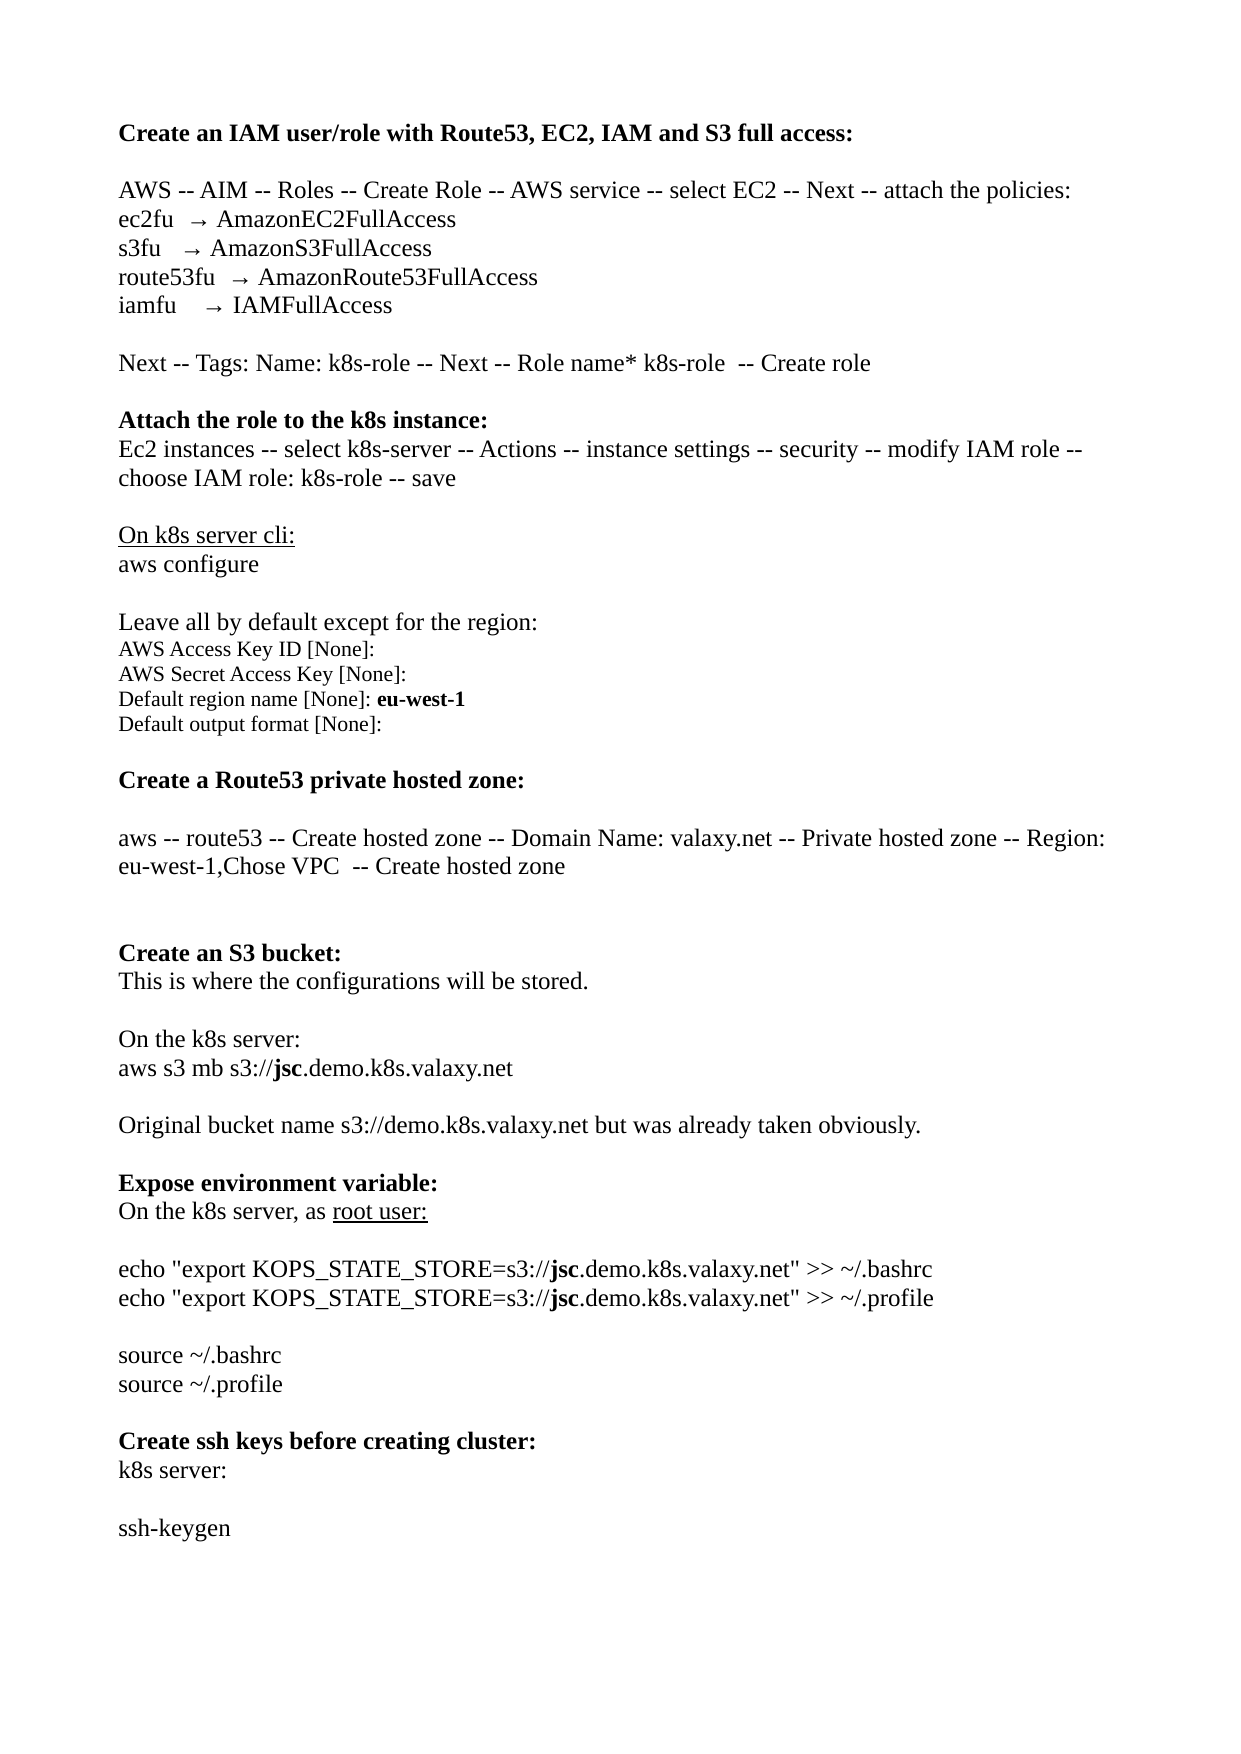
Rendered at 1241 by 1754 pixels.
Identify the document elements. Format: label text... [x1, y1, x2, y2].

text This is where the configurations will be stored. [118, 966, 1122, 995]
text source ~/.bashrc [118, 1340, 1122, 1369]
text iamfu → IAMFullAccess [118, 291, 1122, 319]
text On the k8s server: [118, 1024, 1122, 1053]
text aws s3 mb s3://jsc.demo.k8s.valaxy.net [118, 1053, 1122, 1081]
text AWS Secret Access Key [None]: [118, 661, 1122, 686]
text ec2fu → AmazonEC2FullAccess [118, 204, 1122, 233]
text Create an S3 bucket: [118, 938, 1122, 966]
text AWS -- AIM -- Roles -- Create Role -- AWS service -- select EC2 -- Next -- attach the policies: [118, 176, 1122, 204]
text aws -- route53 -- Create hosted zone -- Domain Name: valaxy.net -- Private hosted zone -- Region: eu-west-1,Chose VPC -- Create hosted zone [118, 823, 1122, 880]
text Ec2 instances -- select k8s-server -- Actions -- instance settings -- security -- modify IAM role -- choose IAM role: k8s-role -- save [118, 434, 1122, 492]
text s3fu → AmazonS3FullAccess [118, 233, 1122, 262]
text echo "export KOPS_STATE_STORE=s3://jsc.demo.k8s.valaxy.net" >> ~/.profile [118, 1283, 1122, 1311]
text On k8s server cli: [118, 521, 1122, 549]
text Default output format [None]: [118, 711, 1122, 736]
text source ~/.profile [118, 1369, 1122, 1398]
text On the k8s server, as root user: [118, 1196, 1122, 1225]
text Original bucket name s3://demo.k8s.valaxy.net but was already taken obviously. [118, 1110, 1122, 1139]
text Default region name [None]: eu-west-1 [118, 686, 1122, 711]
text echo "export KOPS_STATE_STORE=s3://jsc.demo.k8s.valaxy.net" >> ~/.bashrc [118, 1254, 1122, 1283]
text k8s server: [118, 1455, 1122, 1484]
text Next -- Tags: Name: k8s-role -- Next -- Role name* k8s-role -- Create role [118, 348, 1122, 377]
text Create an IAM user/role with Route53, EC2, IAM and S3 full access: [118, 118, 1122, 147]
text Create a Route53 private hosted zone: [118, 765, 1122, 794]
text ssh-keygen [118, 1513, 1122, 1541]
text Expose environment variable: [118, 1168, 1122, 1196]
text Leave all by default except for the region: [118, 607, 1122, 636]
text aws configure [118, 549, 1122, 578]
text AWS Access Key ID [None]: [118, 636, 1122, 661]
text Create ssh keys before creating cluster: [118, 1426, 1122, 1455]
text route53fu → AmazonRoute53FullAccess [118, 262, 1122, 291]
text Attach the role to the k8s instance: [118, 406, 1122, 434]
